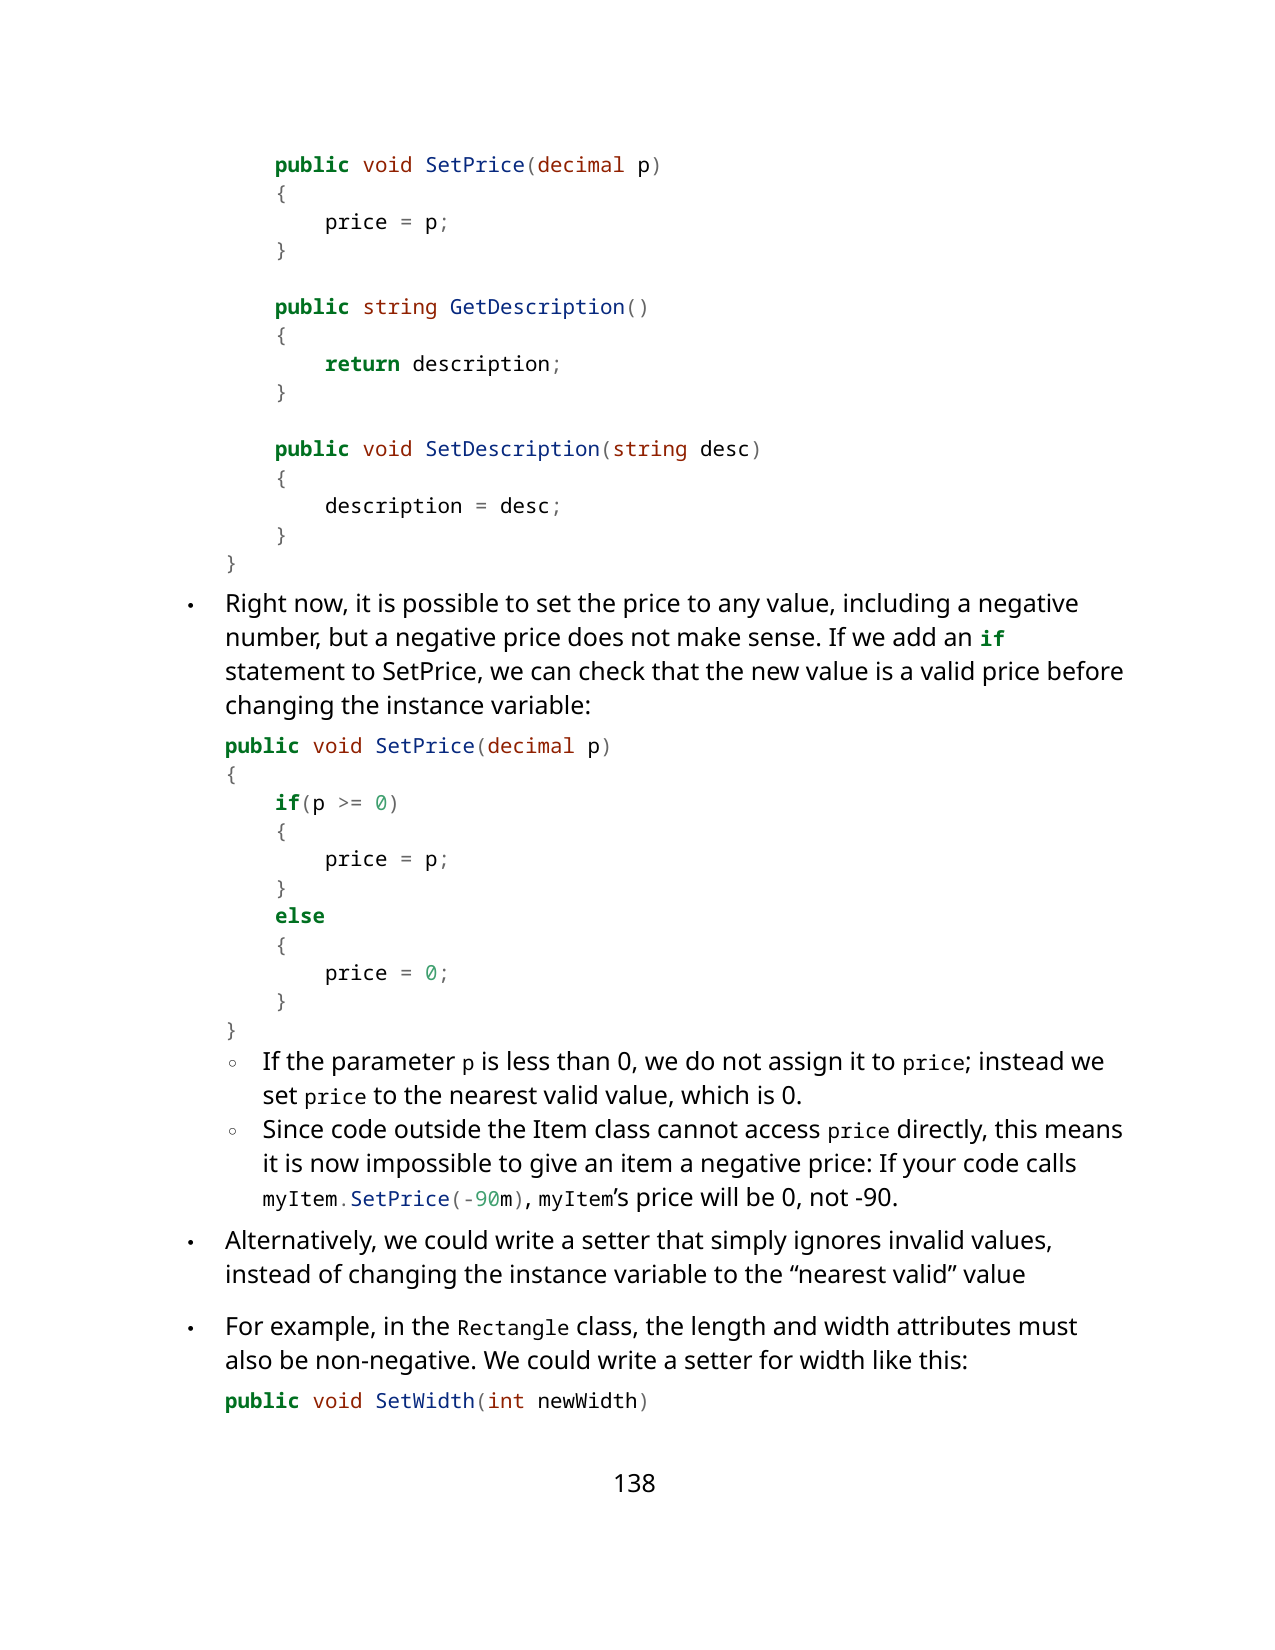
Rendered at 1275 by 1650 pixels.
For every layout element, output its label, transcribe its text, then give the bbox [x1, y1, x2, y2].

list if(p >= 0) [187, 788, 1125, 816]
list price = p; [187, 844, 1125, 873]
list else [187, 901, 1125, 930]
list Alternatively, we could write a setter that simply ignores invalid values, instead of changing the instance variable to the “nearest valid” value [187, 1223, 1125, 1291]
list } [187, 873, 1125, 901]
list return description; [187, 349, 1125, 377]
list { [187, 930, 1125, 958]
list price = 0; [187, 958, 1125, 987]
list } [187, 235, 1125, 264]
list description = desc; [187, 491, 1125, 520]
list Since code outside the Item class cannot access price directly, this means it is now impossible to give an item a negative price: If your code calls myItem.SetPrice(-90m), myItem’s price will be 0, not -90. [225, 1112, 1125, 1214]
list { [187, 178, 1125, 207]
list { [187, 816, 1125, 844]
list public void SetWidth(int newWidth) [187, 1386, 1125, 1414]
list } [187, 1015, 1125, 1043]
list { [187, 321, 1125, 349]
list public string GetDescription() [187, 292, 1125, 321]
list price = p; [187, 207, 1125, 235]
list } [187, 377, 1125, 406]
list public void SetPrice(decimal p) [187, 731, 1125, 759]
list public void SetDescription(string desc) [187, 434, 1125, 463]
list Right now, it is possible to set the price to any value, including a negative number, but a negative price does not make sense. If we add an if statement to SetPrice, we can check that the new value is a valid price before changing the instance variable: [187, 586, 1125, 722]
list } [187, 548, 1125, 577]
list public void SetPrice(decimal p) [187, 150, 1125, 178]
list { [187, 759, 1125, 788]
list } [187, 987, 1125, 1015]
list } [187, 520, 1125, 548]
list { [187, 463, 1125, 491]
list If the parameter p is less than 0, we do not assign it to price; instead we set price to the nearest valid value, which is 0. [225, 1043, 1125, 1112]
list For example, in the Rectangle class, the length and width attributes must also be non-negative. We could write a setter for width like this: [187, 1309, 1125, 1377]
